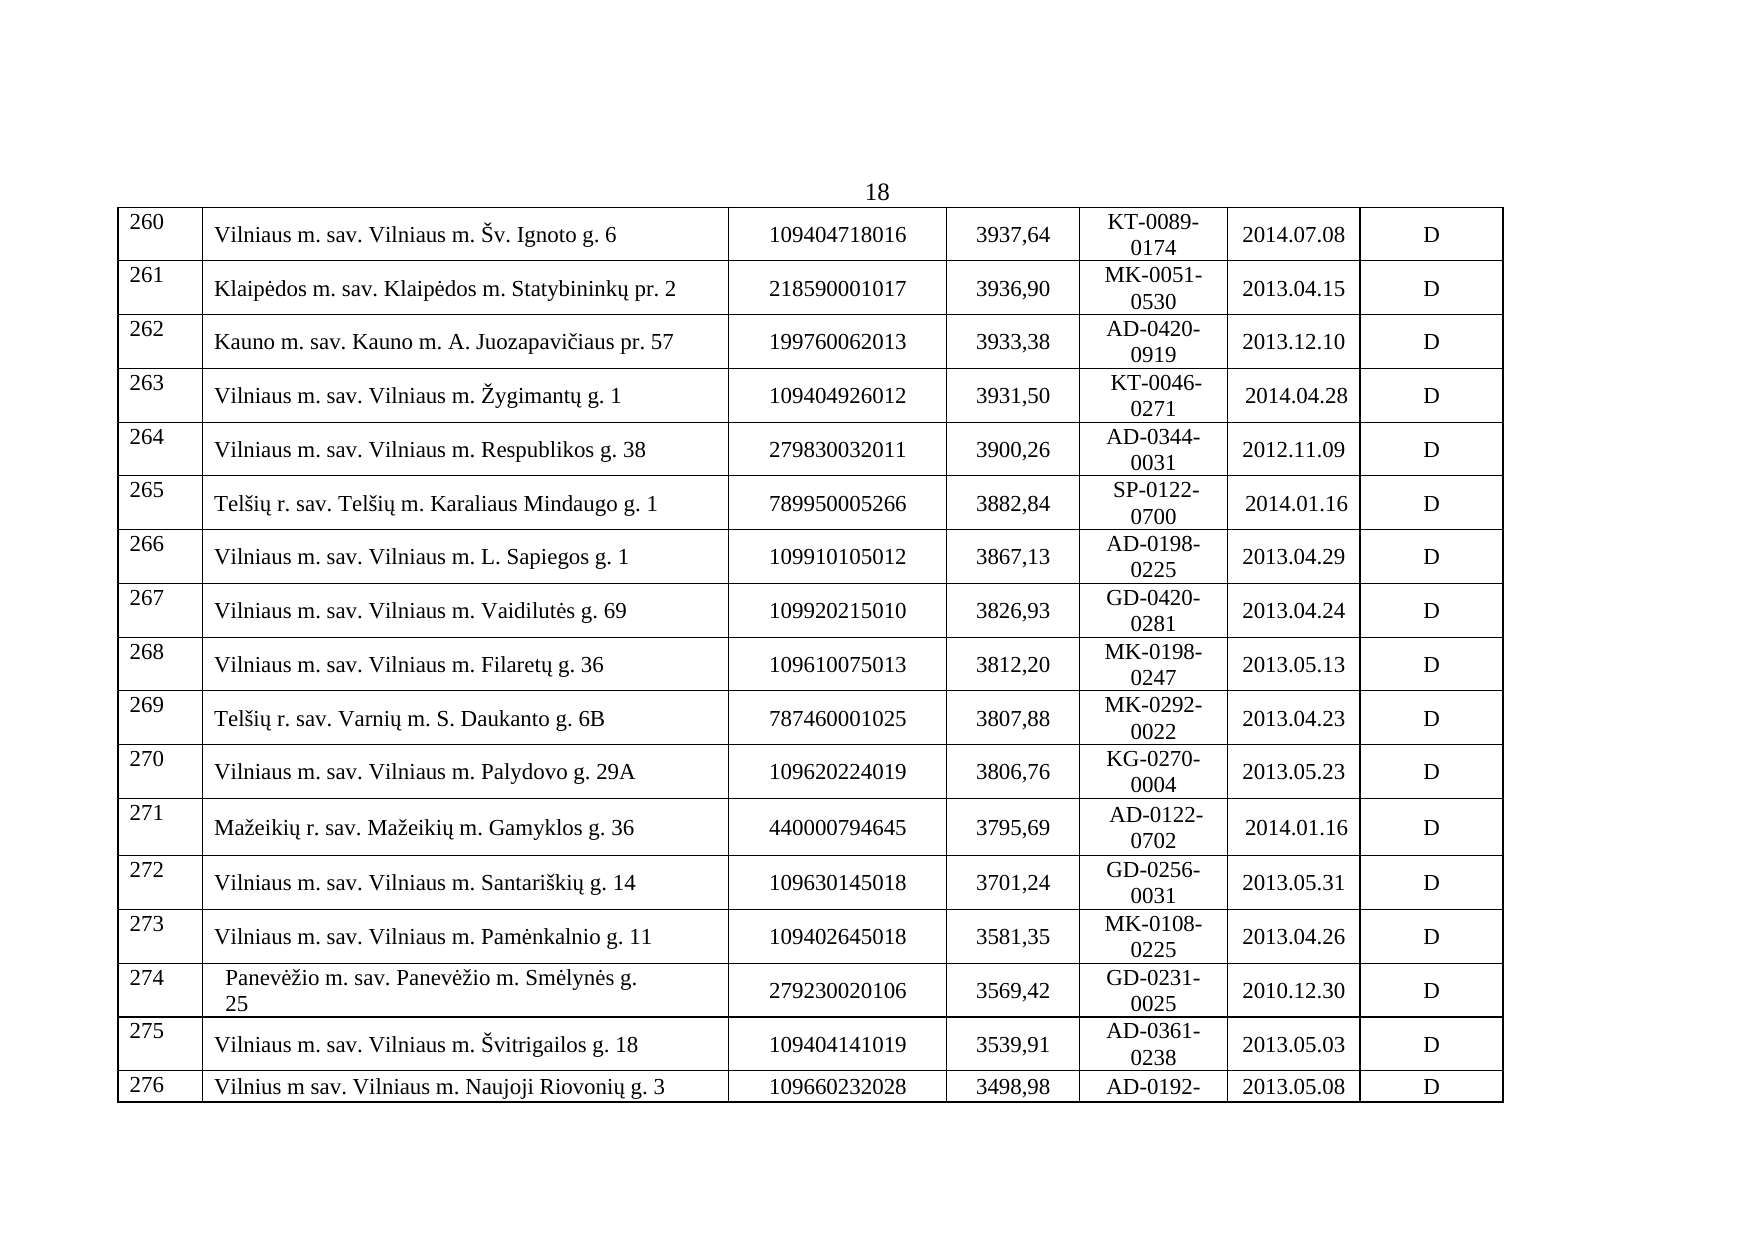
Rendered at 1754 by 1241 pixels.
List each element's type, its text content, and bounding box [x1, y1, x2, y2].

table_cell 218590001017 [729, 261, 946, 314]
table_cell GD-0256-0031 [1080, 856, 1227, 909]
table_cell 787460001025 [729, 691, 946, 744]
table_cell 276 [119, 1071, 202, 1101]
table_cell 3539,91 [947, 1018, 1079, 1070]
table_cell 273 [119, 910, 202, 963]
table_cell MK-0051-0530 [1080, 261, 1227, 314]
table_cell Vilnius m sav. Vilniaus m. Naujoji Riovonių g. 3 [203, 1071, 728, 1101]
table_cell 2013.05.08 [1228, 1071, 1359, 1101]
table_cell AD-0192- [1080, 1071, 1227, 1101]
table_cell 109910105012 [729, 530, 946, 583]
table_cell D [1361, 423, 1502, 475]
table_cell GD-0231-0025 [1080, 964, 1227, 1016]
table_cell 262 [119, 315, 202, 368]
table_cell MK-0108-0225 [1080, 910, 1227, 963]
table_cell D [1361, 745, 1502, 798]
table_cell D [1361, 691, 1502, 744]
table_cell D [1361, 208, 1502, 260]
table_cell 275 [119, 1018, 202, 1070]
table_cell 267 [119, 584, 202, 637]
table_cell 274 [119, 964, 202, 1016]
table_cell 270 [119, 745, 202, 798]
table_cell D [1361, 530, 1502, 583]
table_cell 3795,69 [947, 799, 1079, 855]
table_cell 789950005266 [729, 476, 946, 529]
table_cell Vilniaus m. sav. Vilniaus m. Švitrigailos g. 18 [203, 1018, 728, 1070]
table_header Panevėžio m. sav. Panevėžio m. Smėlynės g. 25 [214, 964, 654, 1016]
table_cell SP-0122-0700 [1080, 476, 1227, 529]
table_cell Vilniaus m. sav. Vilniaus m. Santariškių g. 14 [203, 856, 728, 909]
table_cell KT-0046-0271 [1080, 369, 1227, 422]
table_cell Vilniaus m. sav. Vilniaus m. L. Sapiegos g. 1 [203, 530, 728, 583]
table_cell 269 [119, 691, 202, 744]
table_cell 2010.12.30 [1228, 964, 1359, 1016]
table_cell KG-0270-0004 [1080, 745, 1227, 798]
table_cell 109630145018 [729, 856, 946, 909]
table_cell 3867,13 [947, 530, 1079, 583]
table_cell 2013.05.23 [1228, 745, 1359, 798]
table_cell 3931,50 [947, 369, 1079, 422]
table_cell D [1361, 315, 1502, 368]
table_cell D [1361, 369, 1502, 422]
table_cell KT-0089-0174 [1080, 208, 1227, 260]
table_cell 264 [119, 423, 202, 475]
table_cell 2013.05.03 [1228, 1018, 1359, 1070]
table_cell Telšių r. sav. Telšių m. Karaliaus Mindaugo g. 1 [203, 476, 728, 529]
table_cell Vilniaus m. sav. Vilniaus m. Žygimantų g. 1 [203, 369, 728, 422]
table_cell 3933,38 [947, 315, 1079, 368]
table_cell 266 [119, 530, 202, 583]
table_cell D [1361, 799, 1502, 855]
table_cell 109402645018 [729, 910, 946, 963]
table_cell Vilniaus m. sav. Vilniaus m. Pamėnkalnio g. 11 [203, 910, 728, 963]
table_cell Klaipėdos m. sav. Klaipėdos m. Statybininkų pr. 2 [203, 261, 728, 314]
table_cell D [1361, 638, 1502, 690]
table_cell 2014.01.16 [1228, 476, 1359, 529]
table_cell 268 [119, 638, 202, 690]
table_cell 261 [119, 261, 202, 314]
table_cell 263 [119, 369, 202, 422]
table_cell D [1361, 1071, 1502, 1101]
table_cell 3806,76 [947, 745, 1079, 798]
table_cell D [1361, 476, 1502, 529]
table_cell Kauno m. sav. Kauno m. A. Juozapavičiaus pr. 57 [203, 315, 728, 368]
table_cell D [1361, 584, 1502, 637]
table_cell [203, 964, 728, 1016]
table_cell 2013.05.13 [1228, 638, 1359, 690]
table_cell 3569,42 [947, 964, 1079, 1016]
table_cell 271 [119, 799, 202, 855]
table_cell 3812,20 [947, 638, 1079, 690]
table_cell 272 [119, 856, 202, 909]
table_cell 2014.04.28 [1228, 369, 1359, 422]
table_cell 265 [119, 476, 202, 529]
table_cell 2014.07.08 [1228, 208, 1359, 260]
table_cell 3882,84 [947, 476, 1079, 529]
table_cell 199760062013 [729, 315, 946, 368]
table_cell 2013.04.15 [1228, 261, 1359, 314]
table_cell 3581,35 [947, 910, 1079, 963]
table_cell 109404926012 [729, 369, 946, 422]
table_cell AD-0122-0702 [1080, 799, 1227, 855]
table_cell 3498,98 [947, 1071, 1079, 1101]
table_cell Vilniaus m. sav. Vilniaus m. Palydovo g. 29A [203, 745, 728, 798]
table_cell MK-0198-0247 [1080, 638, 1227, 690]
table_cell 3937,64 [947, 208, 1079, 260]
table_cell 109610075013 [729, 638, 946, 690]
table_cell 2013.04.24 [1228, 584, 1359, 637]
table_cell 109660232028 [729, 1071, 946, 1101]
table_cell 3826,93 [947, 584, 1079, 637]
table_cell Vilniaus m. sav. Vilniaus m. Respublikos g. 38 [203, 423, 728, 475]
table_cell AD-0344-0031 [1080, 423, 1227, 475]
table_cell Vilniaus m. sav. Vilniaus m. Filaretų g. 36 [203, 638, 728, 690]
table_cell 3807,88 [947, 691, 1079, 744]
table_cell 3936,90 [947, 261, 1079, 314]
table_cell 2013.04.29 [1228, 530, 1359, 583]
table_cell Mažeikių r. sav. Mažeikių m. Gamyklos g. 36 [203, 799, 728, 855]
table_cell D [1361, 856, 1502, 909]
table_cell 2013.12.10 [1228, 315, 1359, 368]
table_cell Vilniaus m. sav. Vilniaus m. Šv. Ignoto g. 6 [203, 208, 728, 260]
table_cell D [1361, 1018, 1502, 1070]
table_cell AD-0198-0225 [1080, 530, 1227, 583]
table_cell 109920215010 [729, 584, 946, 637]
table_cell 2013.05.31 [1228, 856, 1359, 909]
table_cell 2014.01.16 [1228, 799, 1359, 855]
table_cell 109404718016 [729, 208, 946, 260]
table_cell 2013.04.23 [1228, 691, 1359, 744]
table_cell 440000794645 [729, 799, 946, 855]
table_cell Vilniaus m. sav. Vilniaus m. Vaidilutės g. 69 [203, 584, 728, 637]
table_cell 279830032011 [729, 423, 946, 475]
table_cell AD-0361-0238 [1080, 1018, 1227, 1070]
table_cell 2012.11.09 [1228, 423, 1359, 475]
table_cell AD-0420-0919 [1080, 315, 1227, 368]
table_cell D [1361, 261, 1502, 314]
table_cell D [1361, 964, 1502, 1016]
table_cell D [1361, 910, 1502, 963]
table_cell 279230020106 [729, 964, 946, 1016]
table_cell 109404141019 [729, 1018, 946, 1070]
table_cell 109620224019 [729, 745, 946, 798]
table_cell 3701,24 [947, 856, 1079, 909]
table_cell 260 [119, 208, 202, 260]
table_cell 2013.04.26 [1228, 910, 1359, 963]
table_cell 3900,26 [947, 423, 1079, 475]
table_cell Telšių r. sav. Varnių m. S. Daukanto g. 6B [203, 691, 728, 744]
table_cell GD-0420-0281 [1080, 584, 1227, 637]
table_cell MK-0292-0022 [1080, 691, 1227, 744]
